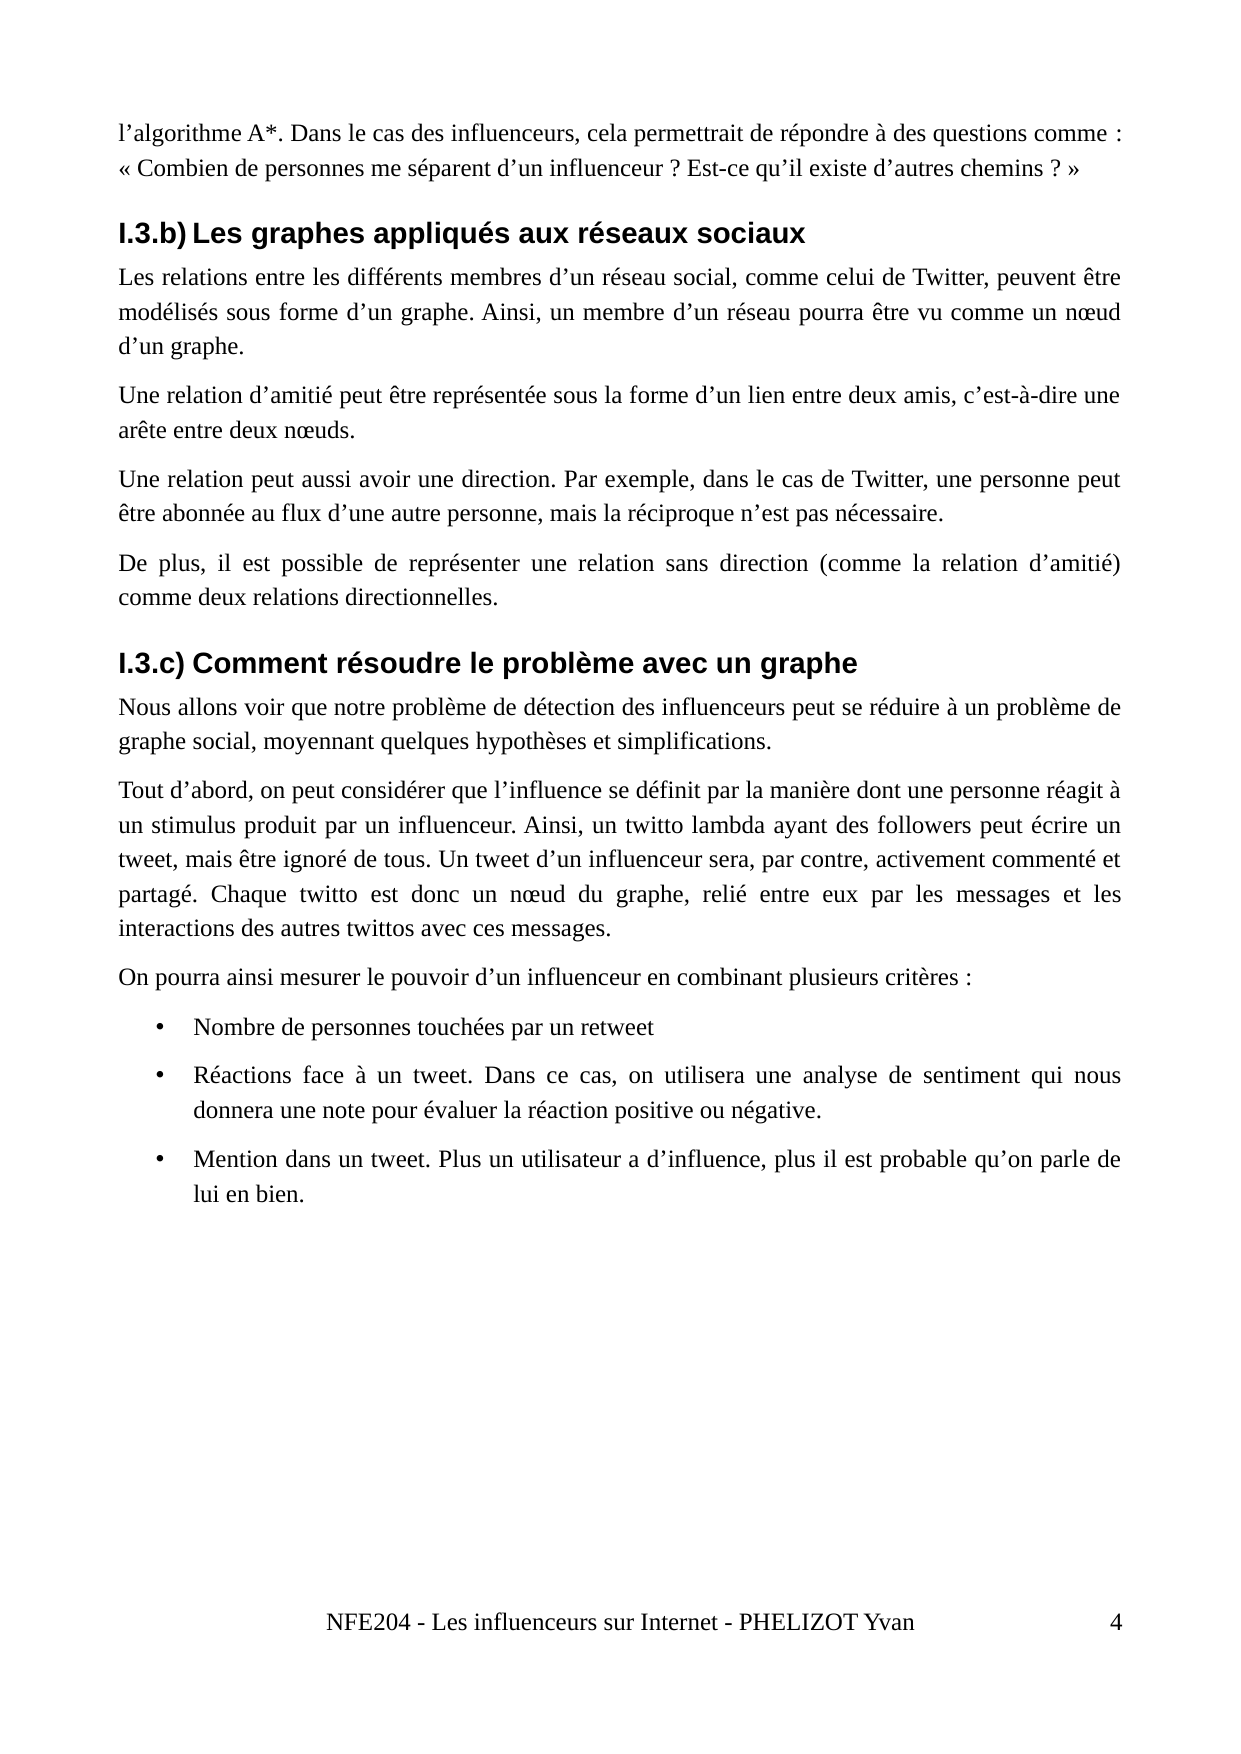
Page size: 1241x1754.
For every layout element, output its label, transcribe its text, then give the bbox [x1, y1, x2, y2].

text Tout d’abord, on peut considérer que l’influence se définit par la manière dont une personne réagit à un stimulus produit par un influenceur. Ainsi, un twitto lambda ayant des followers peut écrire un tweet, mais être ignoré de tous. Un tweet d’un influenceur sera, par contre, activement commenté et partagé. Chaque twitto est donc un nœud du graphe, relié entre eux par les messages et les interactions des autres twittos avec ces messages. [118, 776, 1122, 942]
text l’algorithme A*. Dans le cas des influenceurs, cela permettrait de répondre à des questions comme : « Combien de personnes me séparent d’un influenceur ? Est-ce qu’il existe d’autres chemins ? » [118, 118, 1122, 181]
list Mention dans un tweet. Plus un utilisateur a d’influence, plus il est probable qu’on parle de lui en bien. [156, 1144, 1122, 1207]
list Réactions face à un tweet. Dans ce cas, on utilisera une analyse de sentiment qui nous donnera une note pour évaluer la réaction positive ou négative. [156, 1061, 1122, 1124]
text Une relation peut aussi avoir une direction. Par exemple, dans le cas de Twitter, une personne peut être abonnée au flux d’une autre personne, mais la réciproque n’est pas nécessaire. [118, 464, 1122, 527]
subtitle Comment résoudre le problème avec un graphe [118, 646, 1122, 679]
text De plus, il est possible de représenter une relation sans direction (comme la relation d’amitié) comme deux relations directionnelles. [118, 548, 1122, 611]
subtitle Les graphes appliqués aux réseaux sociaux [118, 216, 1122, 250]
text Nous allons voir que notre problème de détection des influenceurs peut se réduire à un problème de graphe social, moyennant quelques hypothèses et simplifications. [118, 692, 1122, 755]
text On pourra ainsi mesurer le pouvoir d’un influenceur en combinant plusieurs critères : [118, 962, 1122, 991]
text Les relations entre les différents membres d’un réseau social, comme celui de Twitter, peuvent être modélisés sous forme d’un graphe. Ainsi, un membre d’un réseau pourra être vu comme un nœud d’un graphe. [118, 262, 1122, 360]
text Une relation d’amitié peut être représentée sous la forme d’un lien entre deux amis, c’est-à-dire une arête entre deux nœuds. [118, 381, 1122, 444]
list Nombre de personnes touchées par un retweet [156, 1012, 1122, 1040]
